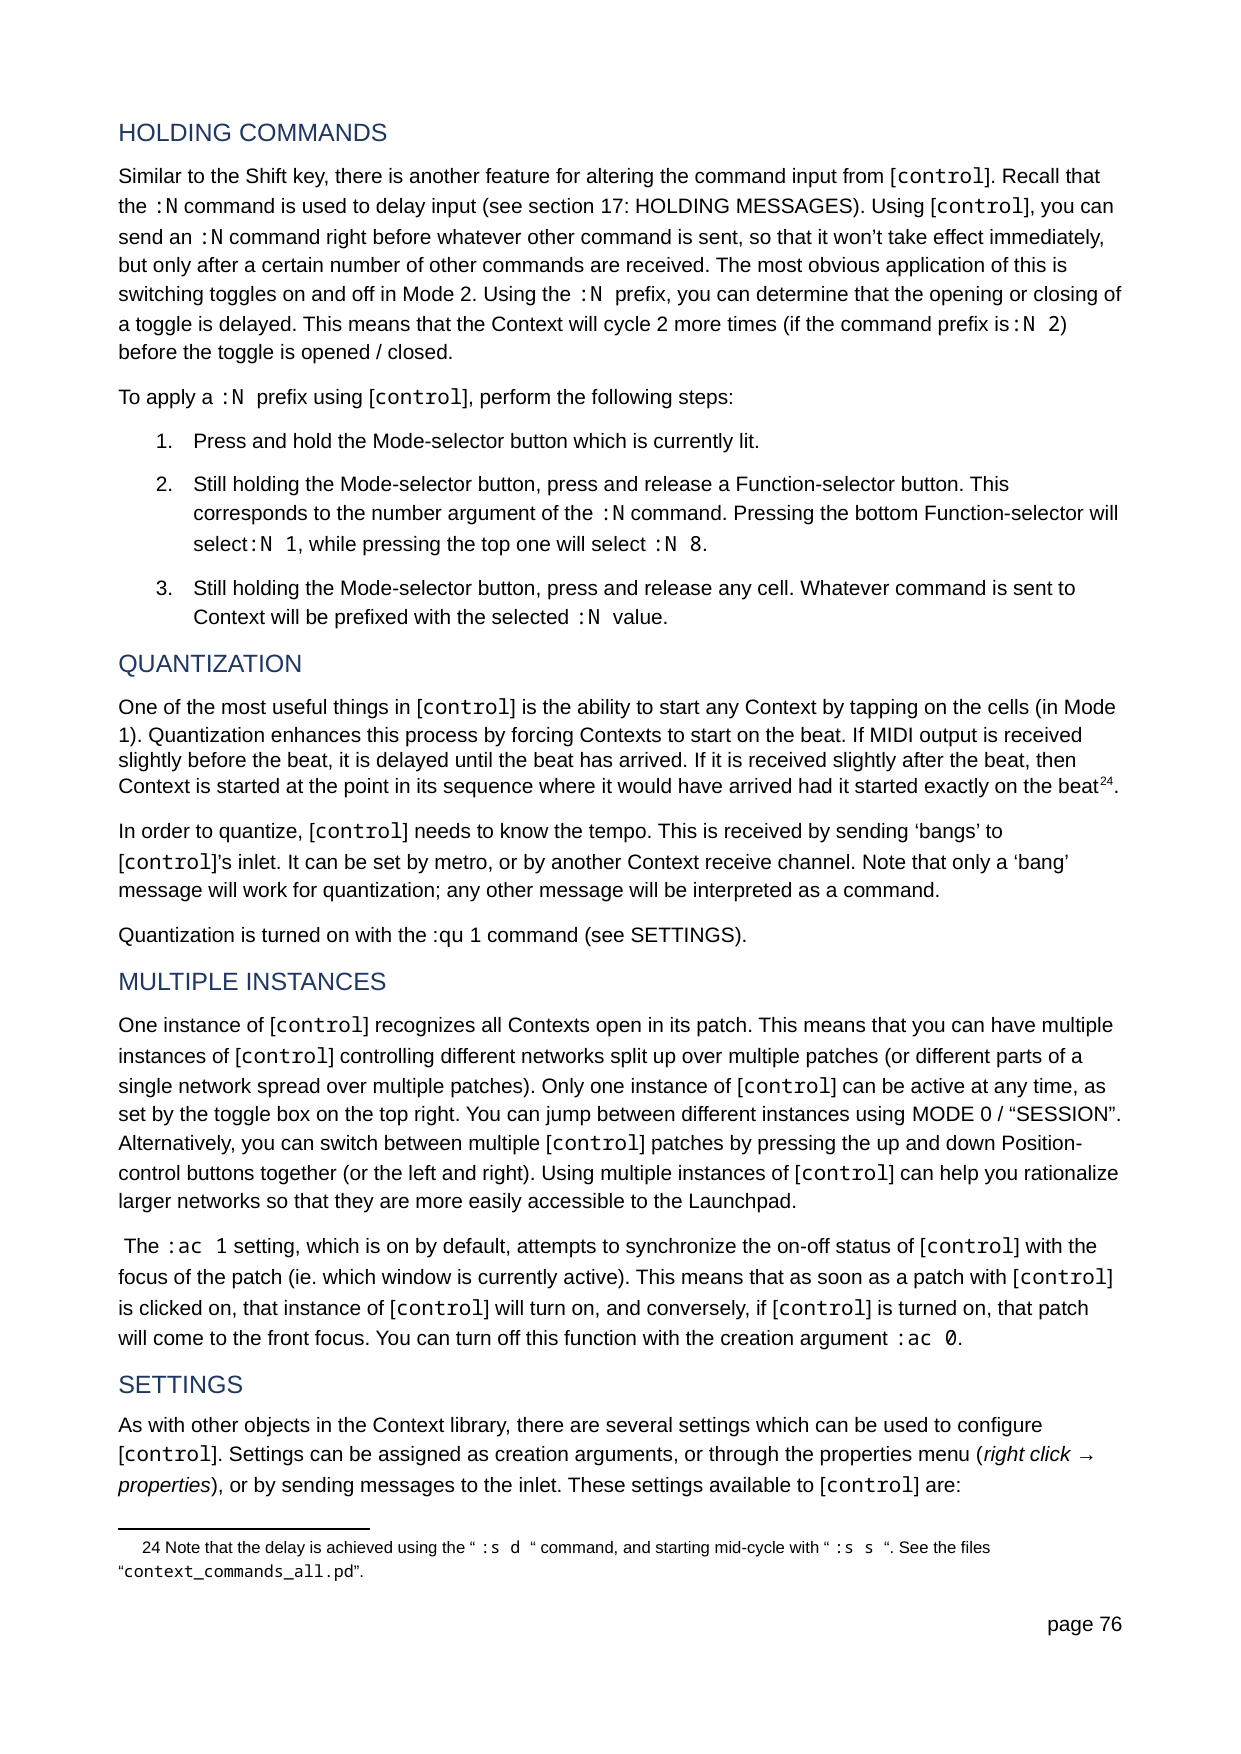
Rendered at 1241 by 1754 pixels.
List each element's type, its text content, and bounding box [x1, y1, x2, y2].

text In order to quantize, [control] needs to know the tempo. This is received by sending ‘bangs’ to [control]’s inlet. It can be set by metro, or by another Context receive channel. Note that only a ‘bang’ message will work for quantization; any other message will be interpreted as a command. [118, 817, 1122, 902]
subtitle QUANTIZATION [118, 649, 1122, 678]
list Press and hold the Mode-selector button which is currently lit. [156, 429, 1122, 453]
list Still holding the Mode-selector button, press and release any cell. Whatever command is sent to Context will be prefixed with the selected :N value. [156, 576, 1122, 631]
list Still holding the Mode-selector button, press and release a Function-selector button. This corresponds to the number argument of the :N command. Pressing the bottom Function-selector will select:N 1, while pressing the top one will select :N 8. [156, 472, 1122, 557]
text Quantization is turned on with the :qu 1 command (see SETTINGS). [118, 920, 1122, 948]
subtitle MULTIPLE INSTANCES [118, 967, 1122, 996]
text As with other objects in the Context library, there are several settings which can be used to configure [control]. Settings can be assigned as creation arguments, or through the properties menu (right click → properties), or by sending messages to the inlet. These settings available to [control] are: [118, 1413, 1122, 1498]
text To apply a :N prefix using [control], perform the following steps: [118, 382, 1122, 411]
text One of the most useful things in [control] is the ability to start any Context by tapping on the cells (in Mode 1). Quantization enhances this process by forcing Contexts to start on the beat. If MIDI output is received slightly before the beat, it is delayed until the beat has arrived. If it is received slightly after the beat, then Context is started at the point in its sequence where it would have arrived had it started exactly on the beat. [118, 692, 1122, 798]
subtitle HOLDING COMMANDS [118, 118, 1122, 147]
subtitle SETTINGS [118, 1371, 1122, 1399]
text One instance of [control] recognizes all Contexts open in its patch. This means that you can have multiple instances of [control] controlling different networks split up over multiple patches (or different parts of a single network spread over multiple patches). Only one instance of [control] can be active at any time, as set by the toggle box on the top right. You can jump between different instances using MODE 0 / “SESSION”. Alternatively, you can switch between multiple [control] patches by pressing the up and down Position-control buttons together (or the left and right). Using multiple instances of [control] can help you rationalize larger networks so that they are more easily accessible to the Launchpad. [118, 1010, 1122, 1213]
text The :ac 1 setting, which is on by default, attempts to synchronize the on-off status of [control] with the focus of the patch (ie. which window is currently active). This means that as soon as a patch with [control] is clicked on, that instance of [control] will turn on, and conversely, if [control] is turned on, that patch will come to the front focus. You can turn off this function with the creation argument :ac 0. [118, 1231, 1122, 1352]
text Note that the delay is achieved using the “ :s d “ command, and starting mid-cycle with “ :s s “. See the files “context_commands_all.pd”. [118, 1535, 1122, 1582]
text Similar to the Shift key, there is another feature for altering the command input from [control]. Recall that the :N command is used to delay input (see section 17: HOLDING MESSAGES). Using [control], you can send an :N command right before whatever other command is sent, so that it won’t take effect immediately, but only after a certain number of other commands are received. The most obvious application of this is switching toggles on and off in Mode 2. Using the :N prefix, you can determine that the opening or closing of a toggle is delayed. This means that the Context will cycle 2 more times (if the command prefix is:N 2) before the toggle is opened / closed. [118, 161, 1122, 363]
